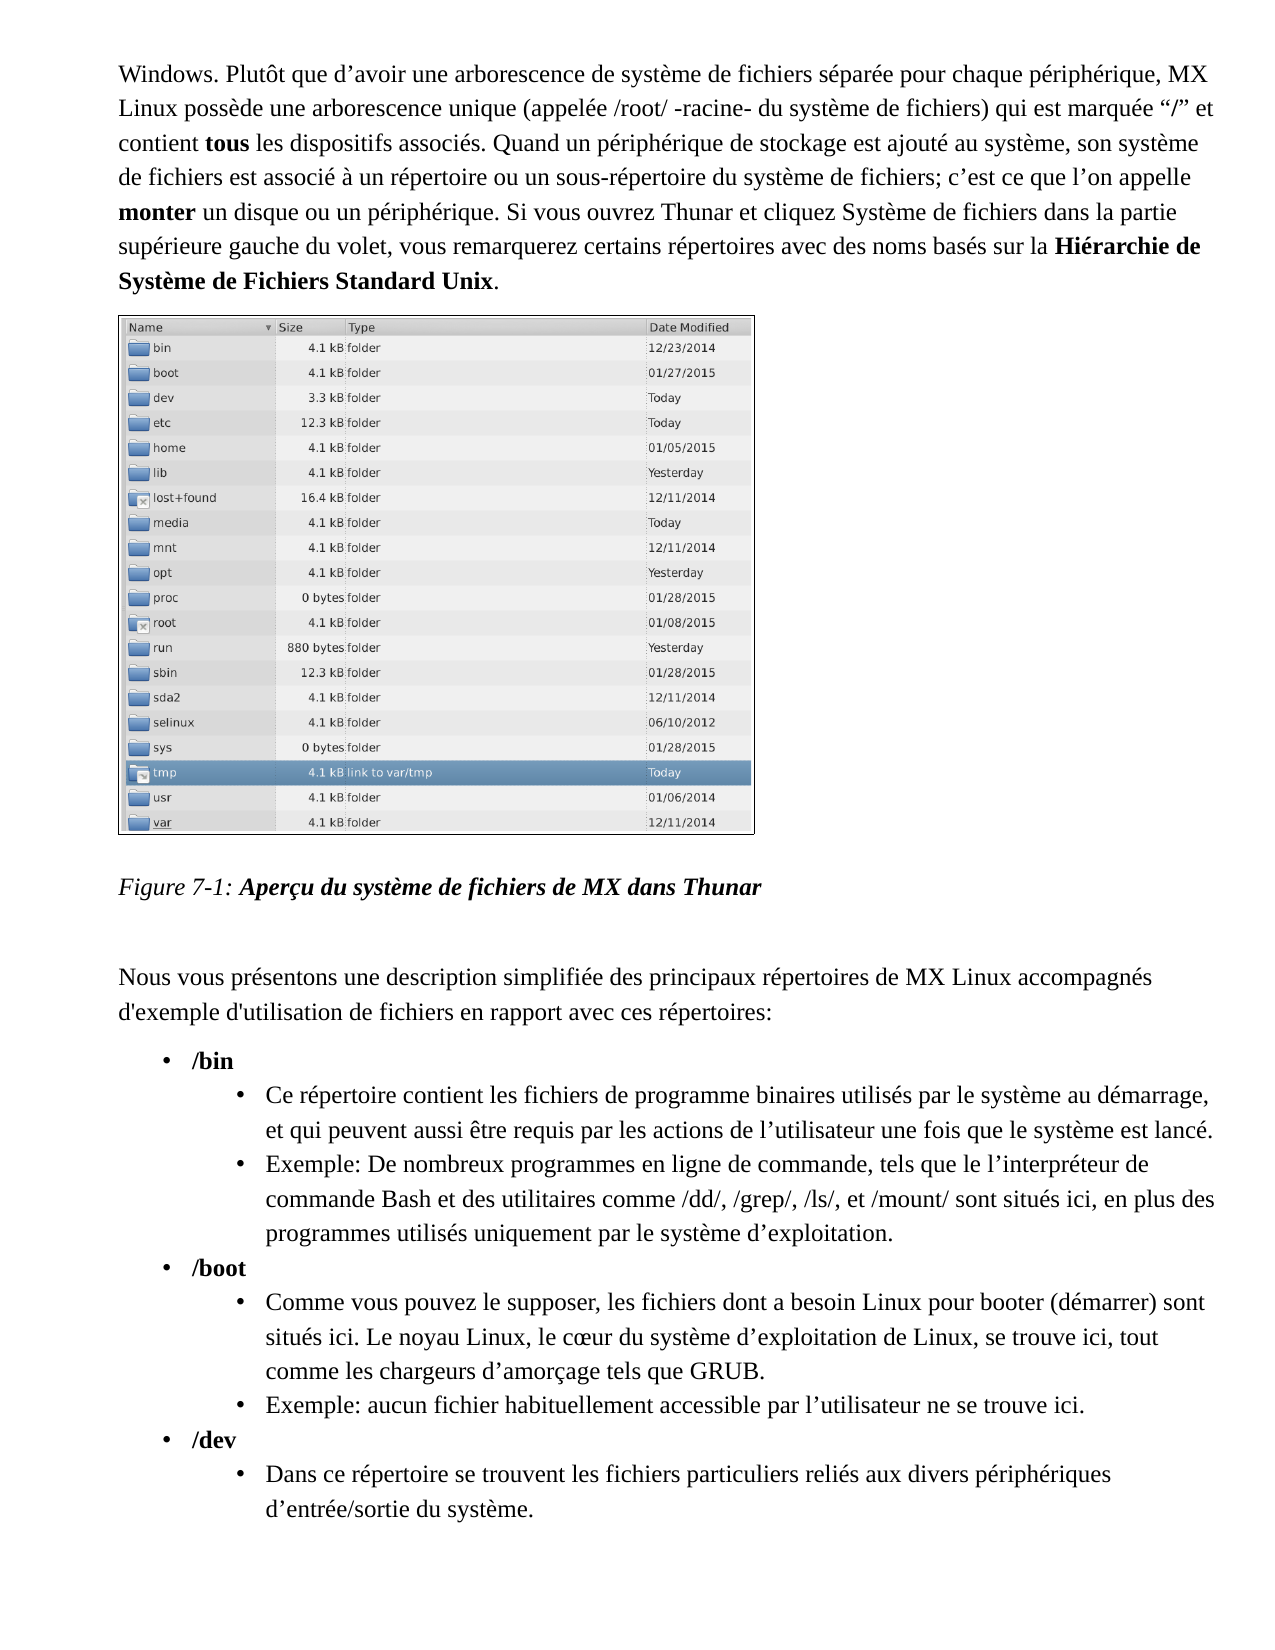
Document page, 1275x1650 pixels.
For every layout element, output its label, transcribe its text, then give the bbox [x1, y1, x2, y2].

list /dev [162, 1425, 1216, 1454]
text Figure 7-1: Aperçu du système de fichiers de MX dans Thunar [118, 872, 1216, 901]
list Ce répertoire contient les fichiers de programme binaires utilisés par le système au démarrage, et qui peuvent aussi être requis par les actions de l’utilisateur une fois que le système est lancé. [236, 1080, 1216, 1143]
list Exemple: De nombreux programmes en ligne de commande, tels que le l’interpréteur de commande Bash et des utilitaires comme /dd/, /grep/, /ls/, et /mount/ sont situés ici, en plus des programmes utilisés uniquement par le système d’exploitation. [236, 1149, 1216, 1247]
text Windows. Plutôt que d’avoir une arborescence de système de fichiers séparée pour chaque périphérique, MX Linux possède une arborescence unique (appelée /root/ -racine- du système de fichiers) qui est marquée “/” et contient tous les dispositifs associés. Quand un périphérique de stockage est ajouté au système, son système de fichiers est associé à un répertoire ou un sous-répertoire du système de fichiers; c’est ce que l’on appelle monter un disque ou un périphérique. Si vous ouvrez Thunar et cliquez Système de fichiers dans la partie supérieure gauche du volet, vous remarquerez certains répertoires avec des noms basés sur la Hiérarchie de Système de Fichiers Standard Unix. [118, 59, 1216, 295]
list Comme vous pouvez le supposer, les fichiers dont a besoin Linux pour booter (démarrer) sont situés ici. Le noyau Linux, le cœur du système d’exploitation de Linux, se trouve ici, tout comme les chargeurs d’amorçage tels que GRUB. [236, 1287, 1216, 1385]
text Nous vous présentons une description simplifiée des principaux répertoires de MX Linux accompagnés d'exemple d'utilisation de fichiers en rapport avec ces répertoires: [118, 962, 1216, 1025]
list Dans ce répertoire se trouvent les fichiers particuliers reliés aux divers périphériques d’entrée/sortie du système. [236, 1459, 1216, 1523]
picture [121, 318, 752, 831]
list Exemple: aucun fichier habituellement accessible par l’utilisateur ne se trouve ici. [236, 1391, 1216, 1419]
list /bin [162, 1046, 1216, 1074]
list /boot [162, 1253, 1216, 1281]
